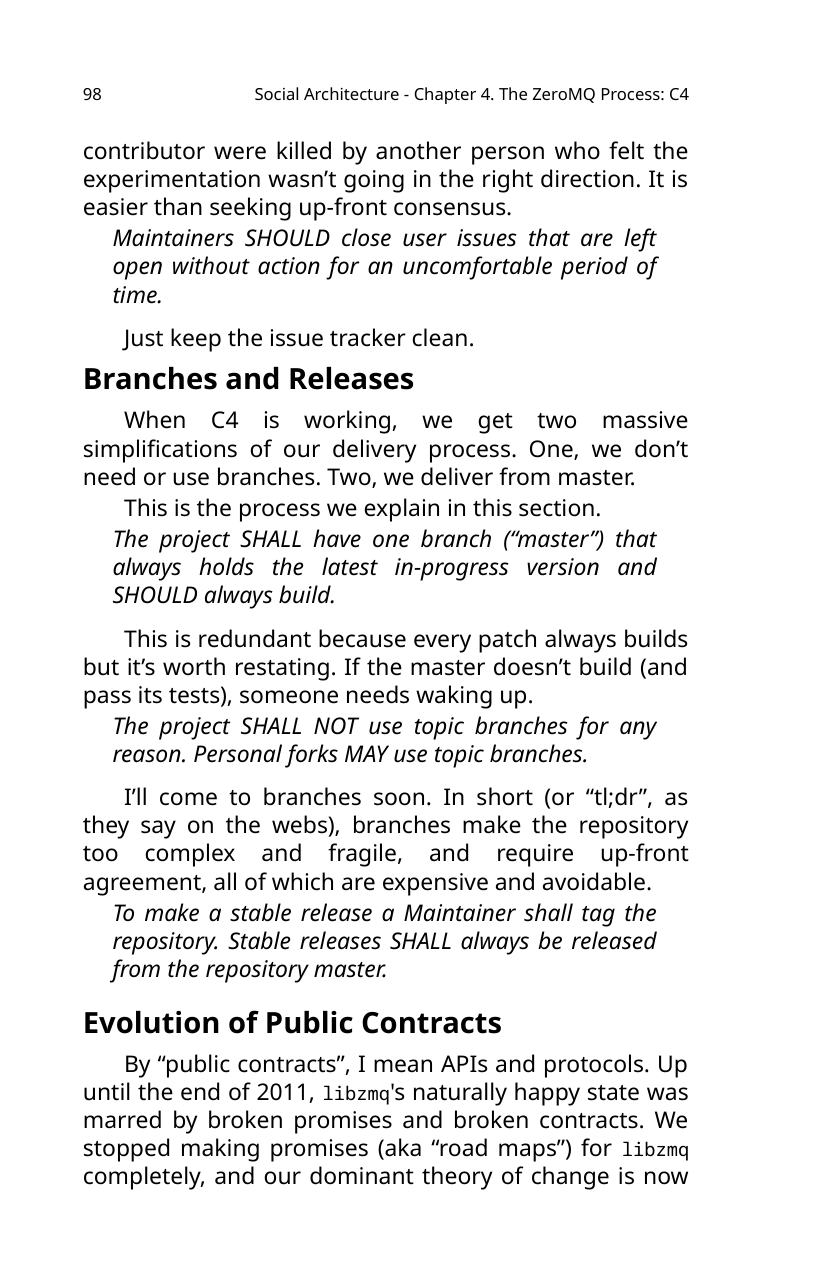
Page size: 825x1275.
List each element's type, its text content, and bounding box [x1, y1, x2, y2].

subtitle Evolution of Public Contracts [83, 1002, 689, 1042]
text By “public contracts”, I mean APIs and protocols. Up until the end of 2011, libzmq's naturally happy state was marred by broken promises and broken contracts. We stopped making promises (aka “road maps”) for libzmq completely, and our dominant theory of change is now [83, 1048, 689, 1191]
text Just keep the issue tracker clean. [83, 322, 689, 353]
text This is the process we explain in this section. [83, 492, 689, 523]
text This is redundant because every patch always builds but it’s worth restating. If the master doesn’t build (and pass its tests), someone needs waking up. [83, 622, 689, 710]
text To make a stable release a Maintainer shall tag the repository. Stable releases SHALL always be released from the repository master. [112, 897, 660, 984]
text contributor were killed by another person who felt the experimentation wasn’t going in the right direction. It is easier than seeking up-front consensus. [83, 135, 689, 222]
text When C4 is working, we get two massive simplifications of our delivery process. One, we don’t need or use branches. Two, we deliver from master. [83, 404, 689, 492]
text Maintainers SHOULD close user issues that are left open without action for an uncomfortable period of time. [112, 222, 660, 310]
subtitle Branches and Releases [83, 359, 689, 398]
text The project SHALL NOT use topic branches for any reason. Personal forks MAY use topic branches. [112, 710, 660, 769]
text I’ll come to branches soon. In short (or “tl;dr”, as they say on the webs), branches make the repository too complex and fragile, and require up-front agreement, all of which are expensive and avoidable. [83, 781, 689, 897]
text The project SHALL have one branch (“master”) that always holds the latest in-progress version and SHOULD always build. [112, 523, 660, 611]
